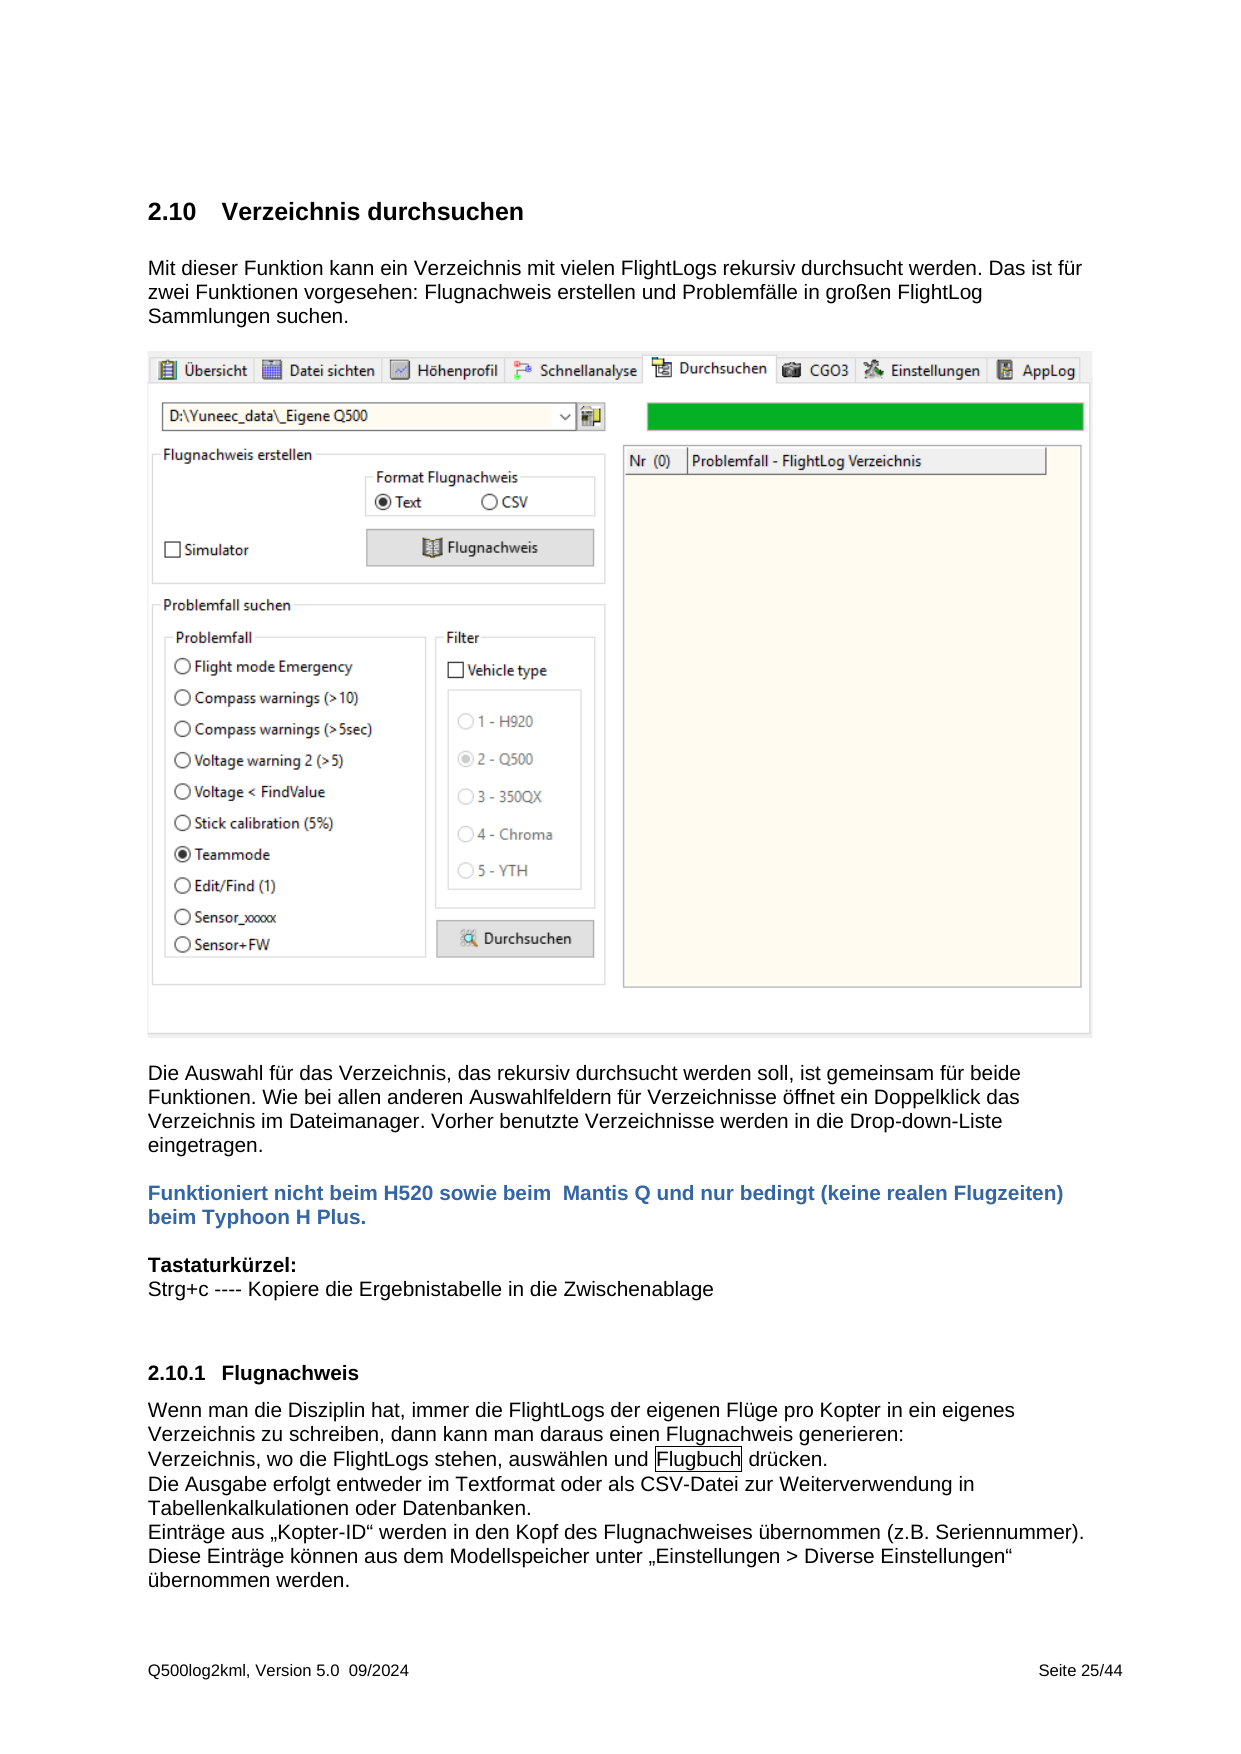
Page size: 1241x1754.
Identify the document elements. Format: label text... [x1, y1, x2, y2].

text Verzeichnis, wo die FlightLogs stehen, auswählen und [148, 1446, 655, 1472]
text Mit dieser Funktion kann ein Verzeichnis mit vielen FlightLogs rekursiv durchsucht werden. Das ist für zwei Funktionen vorgesehen: Flugnachweis erstellen und Problemfälle in großen FlightLog Sammlungen suchen. [148, 256, 1093, 327]
text drücken. [742, 1446, 1093, 1472]
text Die Auswahl für das Verzeichnis, das rekursiv durchsucht werden soll, ist gemeinsam für beide Funktionen. Wie bei allen anderen Auswahlfeldern für Verzeichnisse öffnet ein Doppelklick das Verzeichnis im Dateimanager. Vorher benutzte Verzeichnisse werden in die Drop-down-Liste eingetragen. [148, 1061, 1093, 1157]
subtitle Verzeichnis durchsuchen [148, 197, 1093, 225]
text Die Ausgabe erfolgt entweder im Textformat oder als CSV-Datei zur Weiterverwendung in Tabellenkalkulationen oder Datenbanken. [148, 1472, 1093, 1519]
picture [147, 351, 1093, 1038]
text Wenn man die Disziplin hat, immer die FlightLogs der eigenen Flüge pro Kopter in ein eigenes Verzeichnis zu schreiben, dann kann man daraus einen Flugnachweis generieren: [148, 1398, 1093, 1446]
text Flugbuch [656, 1447, 741, 1471]
text Tastaturkürzel: [148, 1253, 1093, 1277]
text Strg+c ---- Kopiere die Ergebnistabelle in die Zwischenablage [148, 1277, 1093, 1301]
subtitle Flugnachweis [148, 1361, 1093, 1385]
text Funktioniert nicht beim H520 sowie beim Mantis Q und nur bedingt (keine realen Flugzeiten) beim Typhoon H Plus. [148, 1181, 1093, 1229]
text Einträge aus „Kopter-ID“ werden in den Kopf des Flugnachweises übernommen (z.B. Seriennummer). Diese Einträge können aus dem Modellspeicher unter „Einstellungen > Diverse Einstellungen“ übernommen werden. [148, 1519, 1093, 1591]
